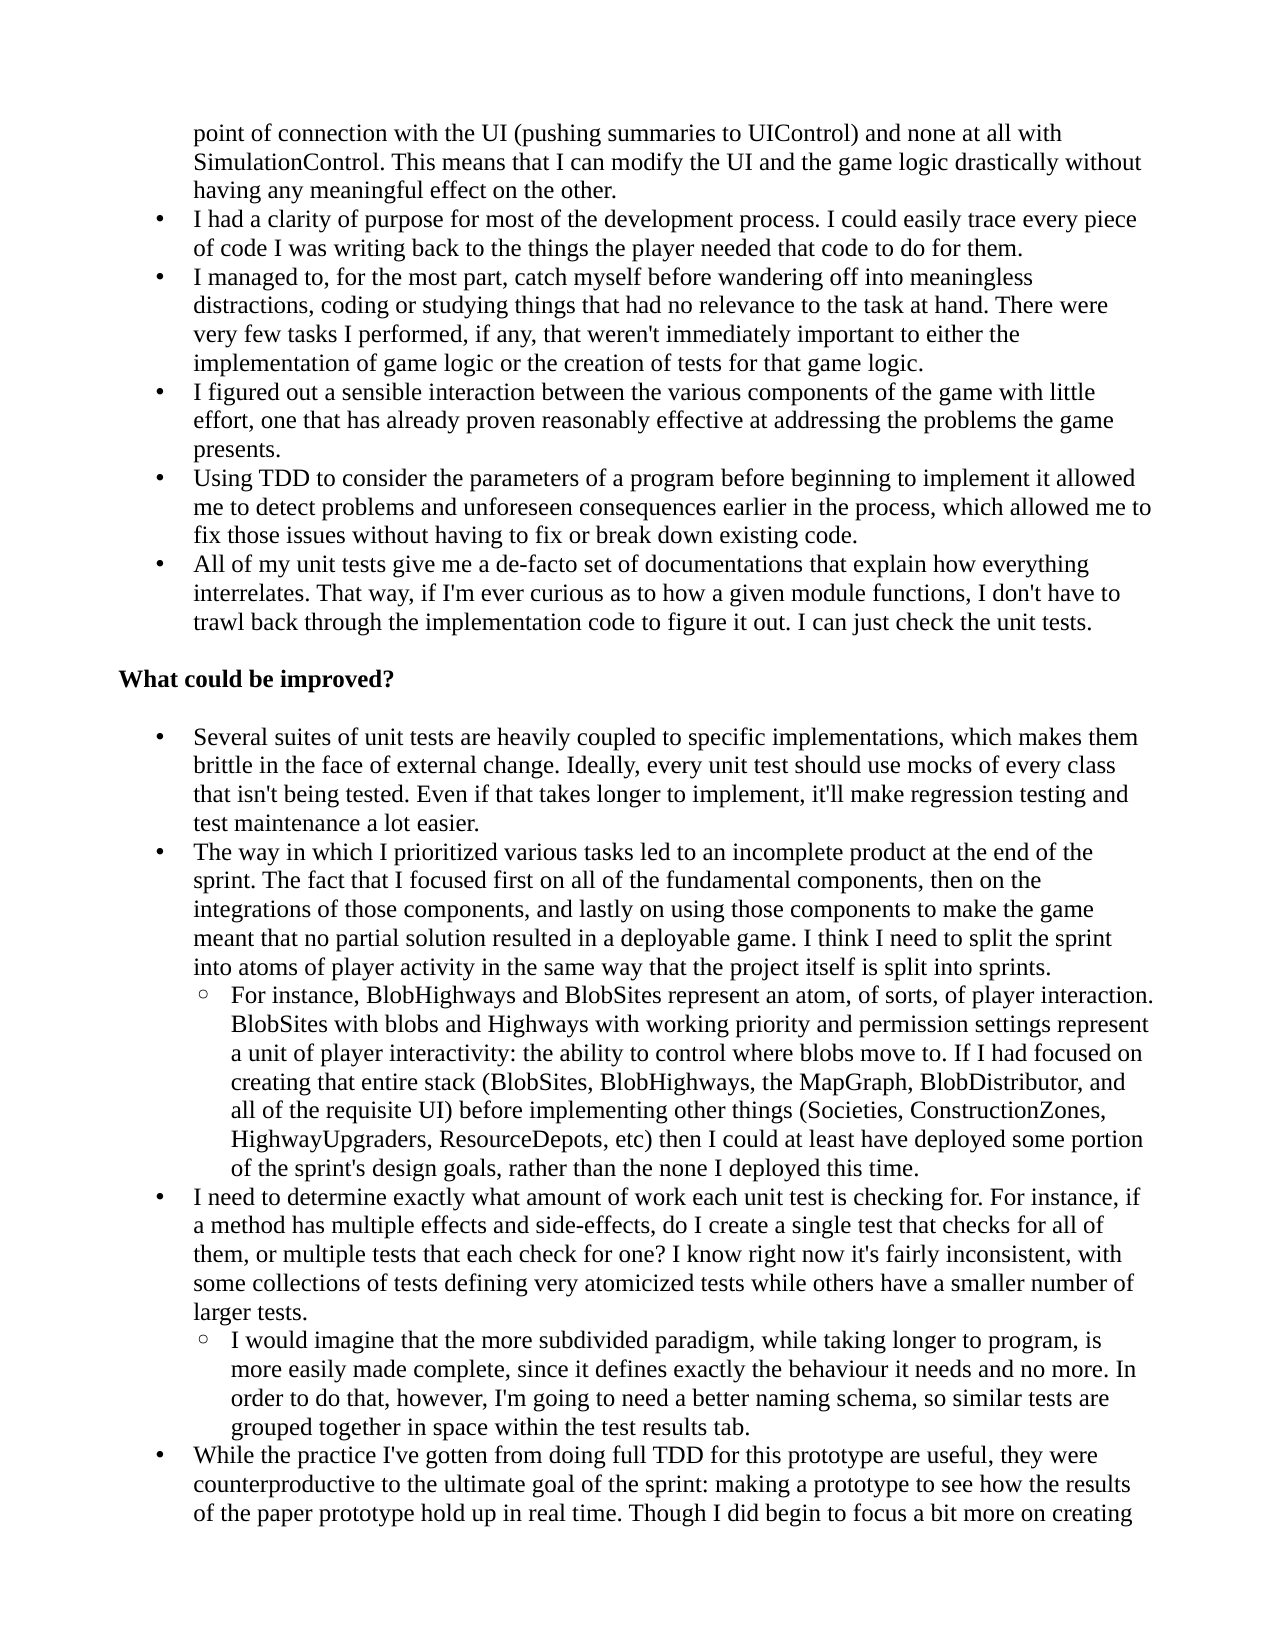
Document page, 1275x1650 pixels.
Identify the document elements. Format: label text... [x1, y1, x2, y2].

list All of my unit tests give me a de-facto set of documentations that explain how everything interrelates. That way, if I'm ever curious as to how a given module functions, I don't have to trawl back through the implementation code to figure it out. I can just check the unit tests. [156, 549, 1157, 636]
list I need to determine exactly what amount of work each unit test is checking for. For instance, if a method has multiple effects and side-effects, do I create a single test that checks for all of them, or multiple tests that each check for one? I know right now it's fairly inconsistent, with some collections of tests defining very atomicized tests while others have a smaller number of larger tests. [156, 1182, 1157, 1326]
list point of connection with the UI (pushing summaries to UIControl) and none at all with SimulationControl. This means that I can modify the UI and the game logic drastically without having any meaningful effect on the other. [156, 118, 1157, 204]
list Several suites of unit tests are heavily coupled to specific implementations, which makes them brittle in the face of external change. Ideally, every unit test should use mocks of every class that isn't being tested. Even if that takes longer to implement, it'll make regression testing and test maintenance a lot easier. [156, 722, 1157, 837]
list I had a clarity of purpose for most of the development process. I could easily trace every piece of code I was writing back to the things the player needed that code to do for them. [156, 204, 1157, 262]
list I figured out a sensible interaction between the various components of the game with little effort, one that has already proven reasonably effective at addressing the problems the game presents. [156, 377, 1157, 463]
list I would imagine that the more subdivided paradigm, while taking longer to program, is more easily made complete, since it defines exactly the behaviour it needs and no more. In order to do that, however, I'm going to need a better naming schema, so similar tests are grouped together in space within the test results tab. [193, 1326, 1157, 1441]
list I managed to, for the most part, catch myself before wandering off into meaningless distractions, coding or studying things that had no relevance to the task at hand. There were very few tasks I performed, if any, that weren't immediately important to either the implementation of game logic or the creation of tests for that game logic. [156, 262, 1157, 377]
text What could be improved? [118, 664, 1157, 693]
list Using TDD to consider the parameters of a program before beginning to implement it allowed me to detect problems and unforeseen consequences earlier in the process, which allowed me to fix those issues without having to fix or break down existing code. [156, 463, 1157, 549]
list While the practice I've gotten from doing full TDD for this prototype are useful, they were counterproductive to the ultimate goal of the sprint: making a prototype to see how the results of the paper prototype hold up in real time. Though I did begin to focus a bit more on creating [156, 1441, 1157, 1527]
list For instance, BlobHighways and BlobSites represent an atom, of sorts, of player interaction. BlobSites with blobs and Highways with working priority and permission settings represent a unit of player interactivity: the ability to control where blobs move to. If I had focused on creating that entire stack (BlobSites, BlobHighways, the MapGraph, BlobDistributor, and all of the requisite UI) before implementing other things (Societies, ConstructionZones, HighwayUpgraders, ResourceDepots, etc) then I could at least have deployed some portion of the sprint's design goals, rather than the none I deployed this time. [193, 981, 1157, 1182]
list The way in which I prioritized various tasks led to an incomplete product at the end of the sprint. The fact that I focused first on all of the fundamental components, then on the integrations of those components, and lastly on using those components to make the game meant that no partial solution resulted in a deployable game. I think I need to split the sprint into atoms of player activity in the same way that the project itself is split into sprints. [156, 837, 1157, 981]
